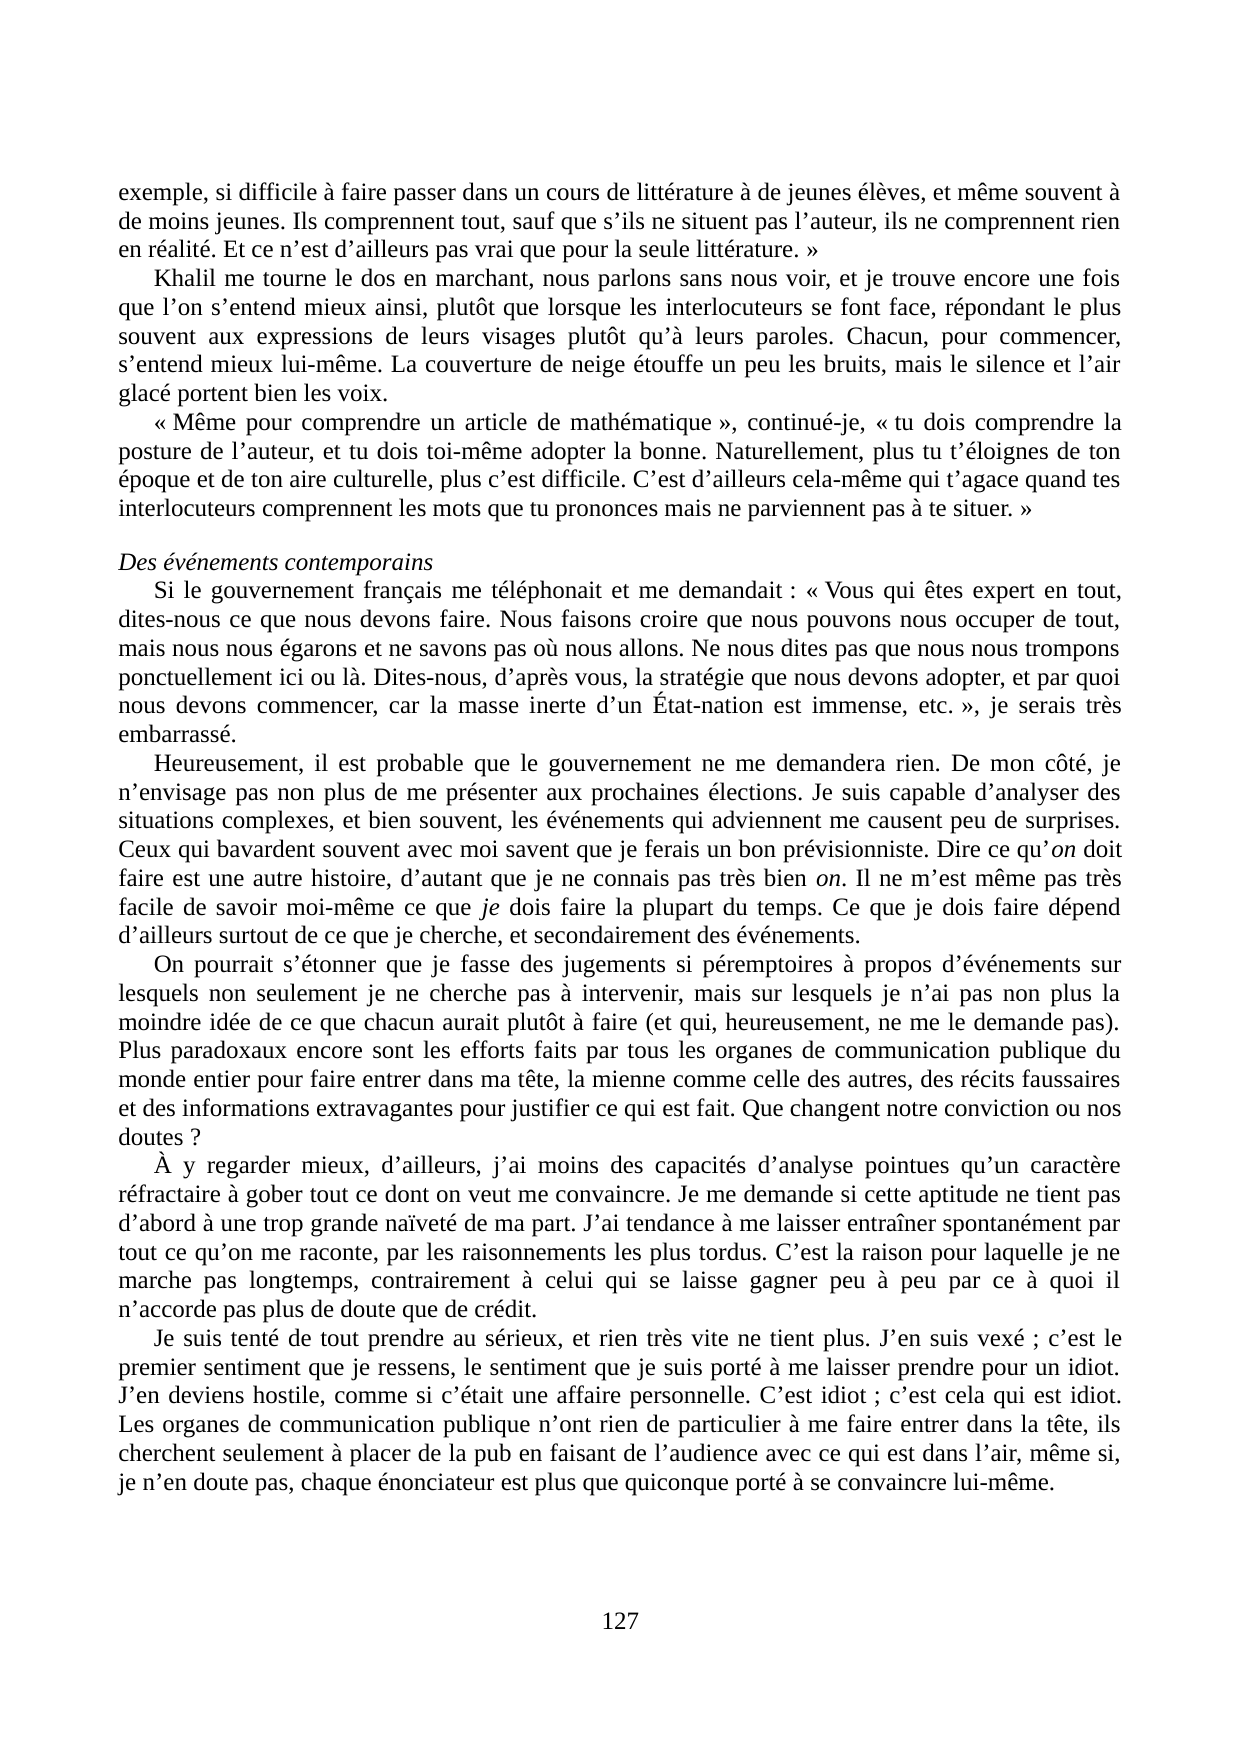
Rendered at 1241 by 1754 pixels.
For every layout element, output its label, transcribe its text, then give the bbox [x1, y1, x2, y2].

text On pourrait s’étonner que je fasse des jugements si péremptoires à propos d’événements sur lesquels non seulement je ne cherche pas à intervenir, mais sur lesquels je n’ai pas non plus la moindre idée de ce que chacun aurait plutôt à faire (et qui, heureusement, ne me le demande pas). Plus paradoxaux encore sont les efforts faits par tous les organes de communication publique du monde entier pour faire entrer dans ma tête, la mienne comme celle des autres, des récits faussaires et des informations extravagantes pour justifier ce qui est fait. Que changent notre conviction ou nos doutes ? [118, 949, 1122, 1151]
text Heureusement, il est probable que le gouvernement ne me demandera rien. De mon côté, je n’envisage pas non plus de me présenter aux prochaines élections. Je suis capable d’analyser des situations complexes, et bien souvent, les événements qui adviennent me causent peu de surprises. Ceux qui bavardent souvent avec moi savent que je ferais un bon prévisionniste. Dire ce qu’on doit faire est une autre histoire, d’autant que je ne connais pas très bien on. Il ne m’est même pas très facile de savoir moi-même ce que je dois faire la plupart du temps. Ce que je dois faire dépend d’ailleurs surtout de ce que je cherche, et secondairement des événements. [118, 748, 1122, 949]
subtitle Des événements contemporains [118, 547, 1122, 576]
text Je suis tenté de tout prendre au sérieux, et rien très vite ne tient plus. J’en suis vexé ; c’est le premier sentiment que je ressens, le sentiment que je suis porté à me laisser prendre pour un idiot. J’en deviens hostile, comme si c’était une affaire personnelle. C’est idiot ; c’est cela qui est idiot. Les organes de communication publique n’ont rien de particulier à me faire entrer dans la tête, ils cherchent seulement à placer de la pub en faisant de l’audience avec ce qui est dans l’air, même si, je n’en doute pas, chaque énonciateur est plus que quiconque porté à se convaincre lui-même. [118, 1323, 1122, 1496]
text exemple, si difficile à faire passer dans un cours de littérature à de jeunes élèves, et même souvent à de moins jeunes. Ils comprennent tout, sauf que s’ils ne situent pas l’auteur, ils ne comprennent rien en réalité. Et ce n’est d’ailleurs pas vrai que pour la seule littérature. » [118, 177, 1122, 263]
text Si le gouvernement français me téléphonait et me demandait : « Vous qui êtes expert en tout, dites-nous ce que nous devons faire. Nous faisons croire que nous pouvons nous occuper de tout, mais nous nous égarons et ne savons pas où nous allons. Ne nous dites pas que nous nous trompons ponctuellement ici ou là. Dites-nous, d’après vous, la stratégie que nous devons adopter, et par quoi nous devons commencer, car la masse inerte d’un État-nation est immense, etc. », je serais très embarrassé. [118, 576, 1122, 748]
text Khalil me tourne le dos en marchant, nous parlons sans nous voir, et je trouve encore une fois que l’on s’entend mieux ainsi, plutôt que lorsque les interlocuteurs se font face, répondant le plus souvent aux expressions de leurs visages plutôt qu’à leurs paroles. Chacun, pour commencer, s’entend mieux lui-même. La couverture de neige étouffe un peu les bruits, mais le silence et l’air glacé portent bien les voix. [118, 263, 1122, 407]
text « Même pour comprendre un article de mathématique », continué-je, « tu dois comprendre la posture de l’auteur, et tu dois toi-même adopter la bonne. Naturellement, plus tu t’éloignes de ton époque et de ton aire culturelle, plus c’est difficile. C’est d’ailleurs cela-même qui t’agace quand tes interlocuteurs comprennent les mots que tu prononces mais ne parviennent pas à te situer. » [118, 407, 1122, 522]
text À y regarder mieux, d’ailleurs, j’ai moins des capacités d’analyse pointues qu’un caractère réfractaire à gober tout ce dont on veut me convaincre. Je me demande si cette aptitude ne tient pas d’abord à une trop grande naïveté de ma part. J’ai tendance à me laisser entraîner spontanément par tout ce qu’on me raconte, par les raisonnements les plus tordus. C’est la raison pour laquelle je ne marche pas longtemps, contrairement à celui qui se laisse gagner peu à peu par ce à quoi il n’accorde pas plus de doute que de crédit. [118, 1151, 1122, 1323]
